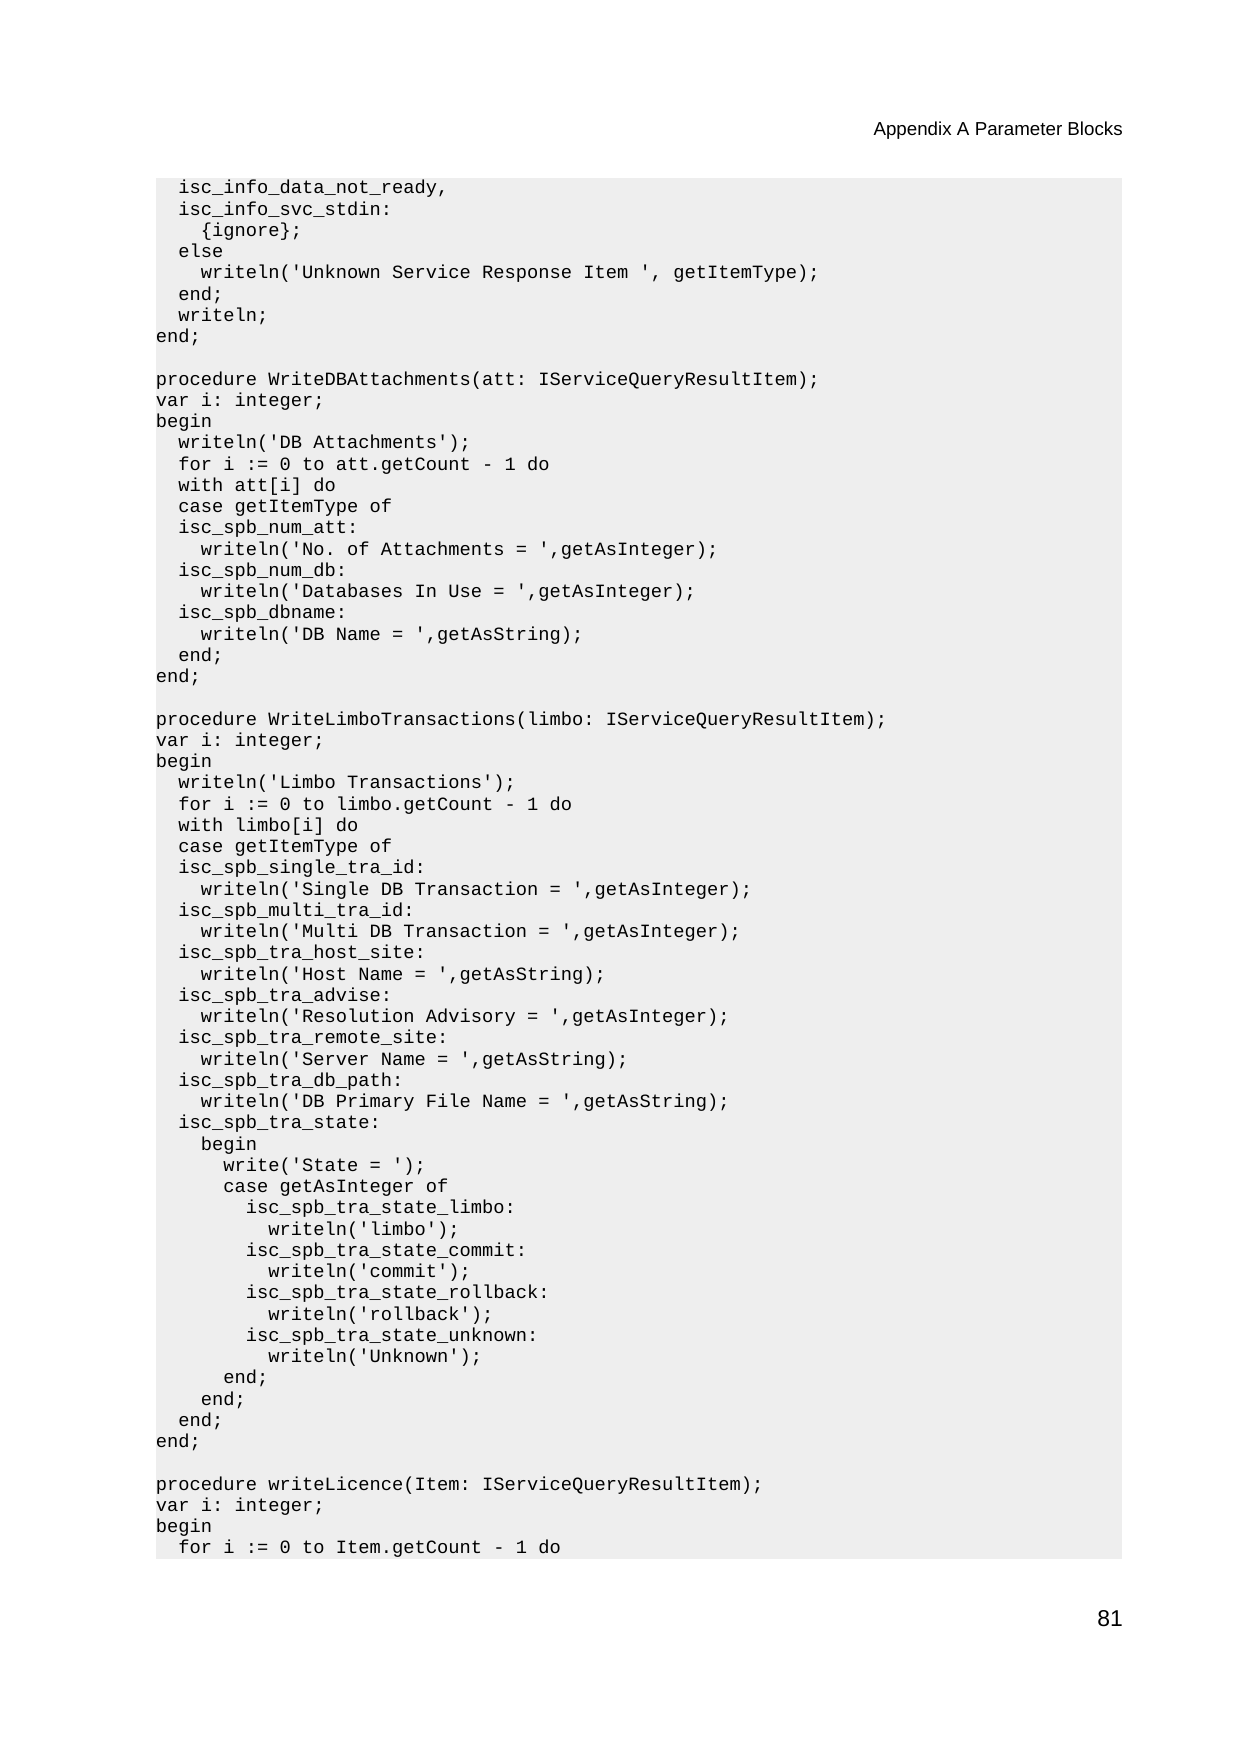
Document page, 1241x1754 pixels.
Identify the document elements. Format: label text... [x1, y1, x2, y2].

text begin [156, 1134, 1122, 1156]
text procedure WriteLimboTransactions(limbo: IServiceQueryResultItem); [156, 709, 1122, 731]
text for i := 0 to att.getCount - 1 do [156, 454, 1122, 476]
text end; [156, 1411, 1122, 1432]
text writeln; [156, 306, 1122, 327]
text end; [156, 1432, 1122, 1453]
text var i: integer; [156, 731, 1122, 752]
text with att[i] do [156, 476, 1122, 497]
text with limbo[i] do [156, 816, 1122, 837]
text end; [156, 646, 1122, 667]
text isc_info_svc_stdin: [156, 199, 1122, 221]
text var i: integer; [156, 391, 1122, 412]
text isc_spb_dbname: [156, 603, 1122, 624]
text procedure writeLicence(Item: IServiceQueryResultItem); [156, 1474, 1122, 1496]
text write('State = '); [156, 1156, 1122, 1177]
text begin [156, 1517, 1122, 1538]
text end; [156, 667, 1122, 688]
text end; [156, 1389, 1122, 1411]
text end; [156, 284, 1122, 306]
text writeln('Resolution Advisory = ',getAsInteger); [156, 1007, 1122, 1028]
text writeln('Host Name = ',getAsString); [156, 964, 1122, 986]
text begin [156, 412, 1122, 433]
text writeln('Databases In Use = ',getAsInteger); [156, 582, 1122, 603]
text writeln('Unknown Service Response Item ', getItemType); [156, 263, 1122, 284]
text end; [156, 327, 1122, 348]
text end; [156, 1368, 1122, 1389]
text isc_spb_multi_tra_id: [156, 901, 1122, 922]
text isc_spb_tra_remote_site: [156, 1028, 1122, 1049]
text case getAsInteger of [156, 1177, 1122, 1198]
text isc_spb_tra_state_rollback: [156, 1283, 1122, 1304]
text for i := 0 to Item.getCount - 1 do [156, 1538, 1122, 1559]
text for i := 0 to limbo.getCount - 1 do [156, 794, 1122, 816]
text writeln('rollback'); [156, 1304, 1122, 1326]
text writeln('No. of Attachments = ',getAsInteger); [156, 539, 1122, 561]
text writeln('Multi DB Transaction = ',getAsInteger); [156, 922, 1122, 943]
text isc_spb_tra_host_site: [156, 943, 1122, 964]
text isc_spb_num_att: [156, 518, 1122, 539]
text writeln('Limbo Transactions'); [156, 773, 1122, 794]
text writeln('DB Name = ',getAsString); [156, 624, 1122, 646]
text writeln('commit'); [156, 1262, 1122, 1283]
text isc_info_data_not_ready, [156, 178, 1122, 199]
text writeln('limbo'); [156, 1219, 1122, 1241]
text isc_spb_tra_db_path: [156, 1071, 1122, 1092]
text case getItemType of [156, 837, 1122, 858]
text writeln('Server Name = ',getAsString); [156, 1049, 1122, 1071]
text begin [156, 752, 1122, 773]
text writeln('Single DB Transaction = ',getAsInteger); [156, 879, 1122, 901]
text isc_spb_tra_state_limbo: [156, 1198, 1122, 1219]
text isc_spb_num_db: [156, 561, 1122, 582]
text writeln('DB Primary File Name = ',getAsString); [156, 1092, 1122, 1113]
text isc_spb_tra_state_commit: [156, 1241, 1122, 1262]
text case getItemType of [156, 497, 1122, 518]
text writeln('Unknown'); [156, 1347, 1122, 1368]
text isc_spb_tra_state: [156, 1113, 1122, 1134]
text procedure WriteDBAttachments(att: IServiceQueryResultItem); [156, 369, 1122, 391]
text isc_spb_tra_state_unknown: [156, 1326, 1122, 1347]
text else [156, 242, 1122, 263]
text writeln('DB Attachments'); [156, 433, 1122, 454]
text isc_spb_tra_advise: [156, 986, 1122, 1007]
text var i: integer; [156, 1496, 1122, 1517]
text isc_spb_single_tra_id: [156, 858, 1122, 879]
text {ignore}; [156, 221, 1122, 242]
